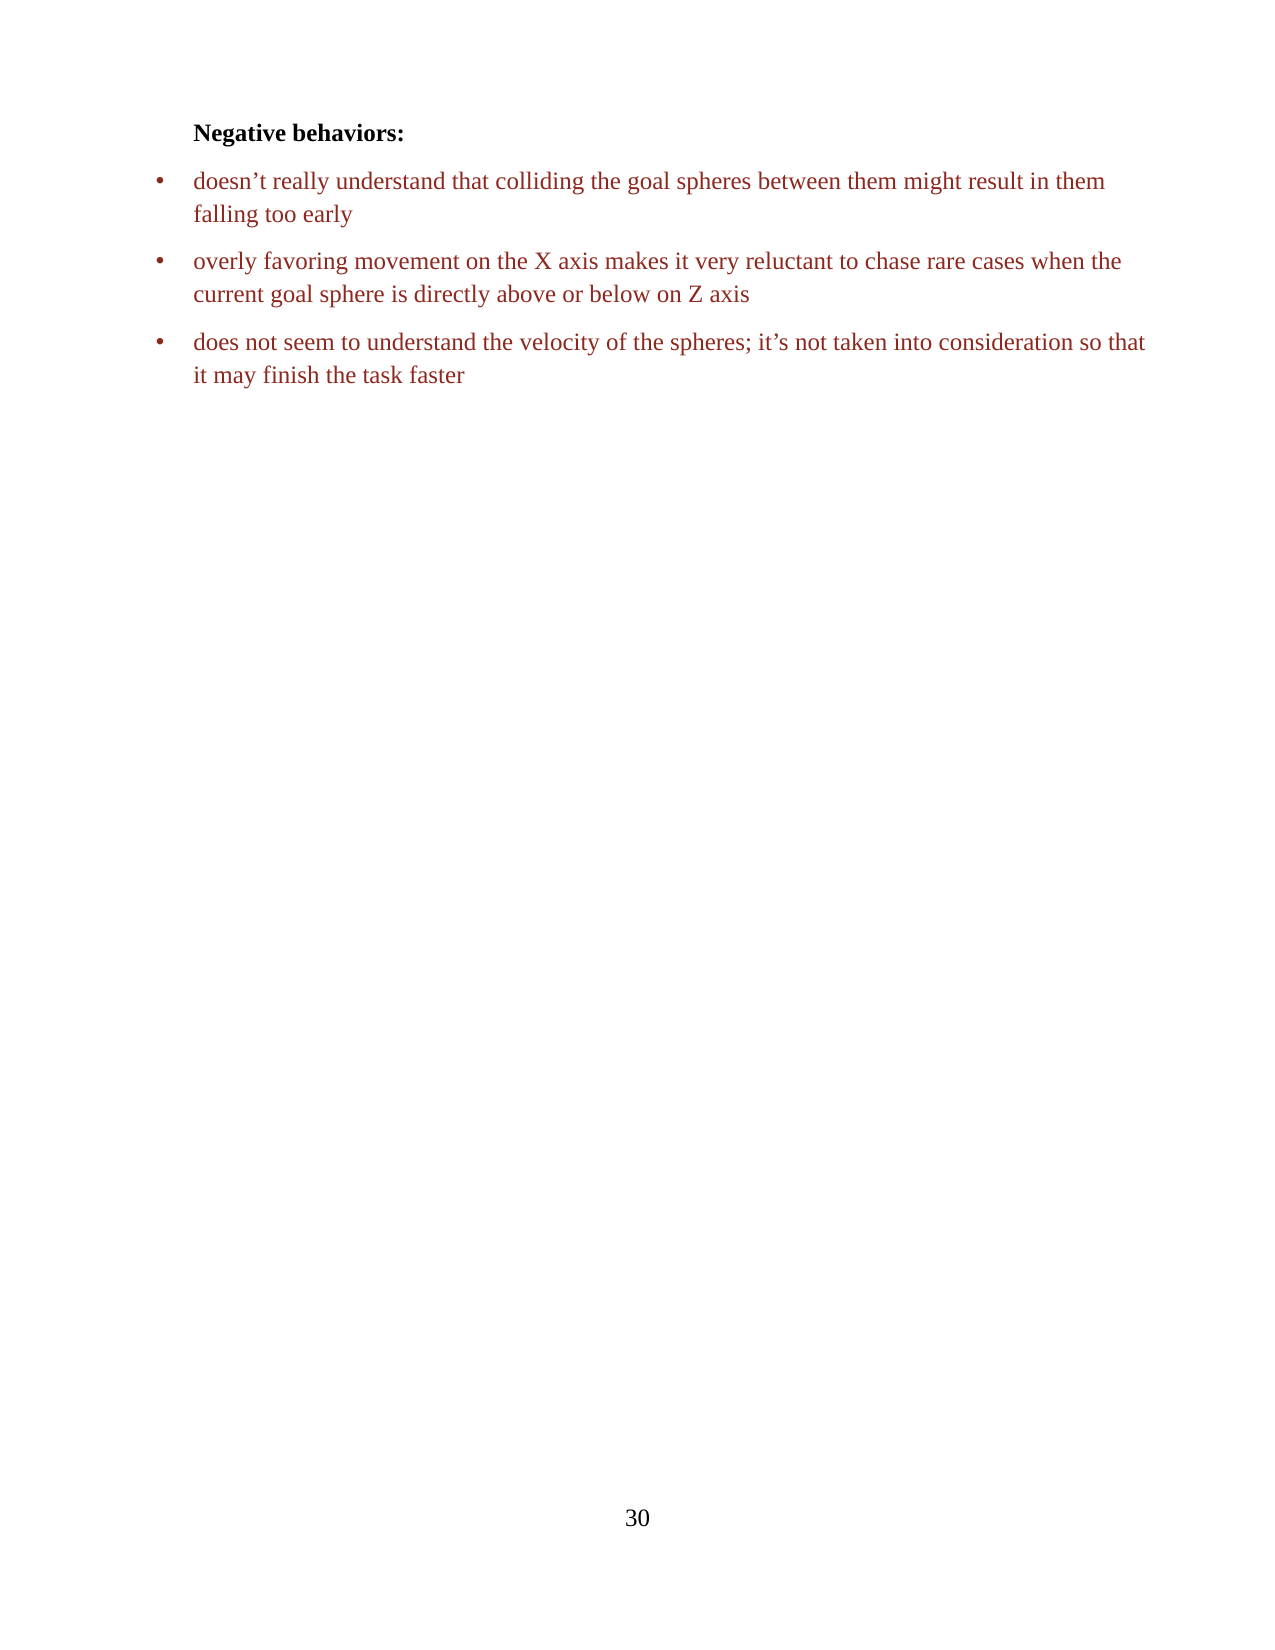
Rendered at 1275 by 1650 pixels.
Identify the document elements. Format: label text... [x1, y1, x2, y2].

list overly favoring movement on the X axis makes it very reluctant to chase rare cases when the current goal sphere is directly above or below on Z axis [156, 246, 1157, 308]
list Negative behaviors: [156, 118, 1157, 147]
list does not seem to understand the velocity of the spheres; it’s not taken into consideration so that it may finish the task faster [156, 327, 1157, 389]
list doesn’t really understand that colliding the goal spheres between them might result in them falling too early [156, 166, 1157, 227]
